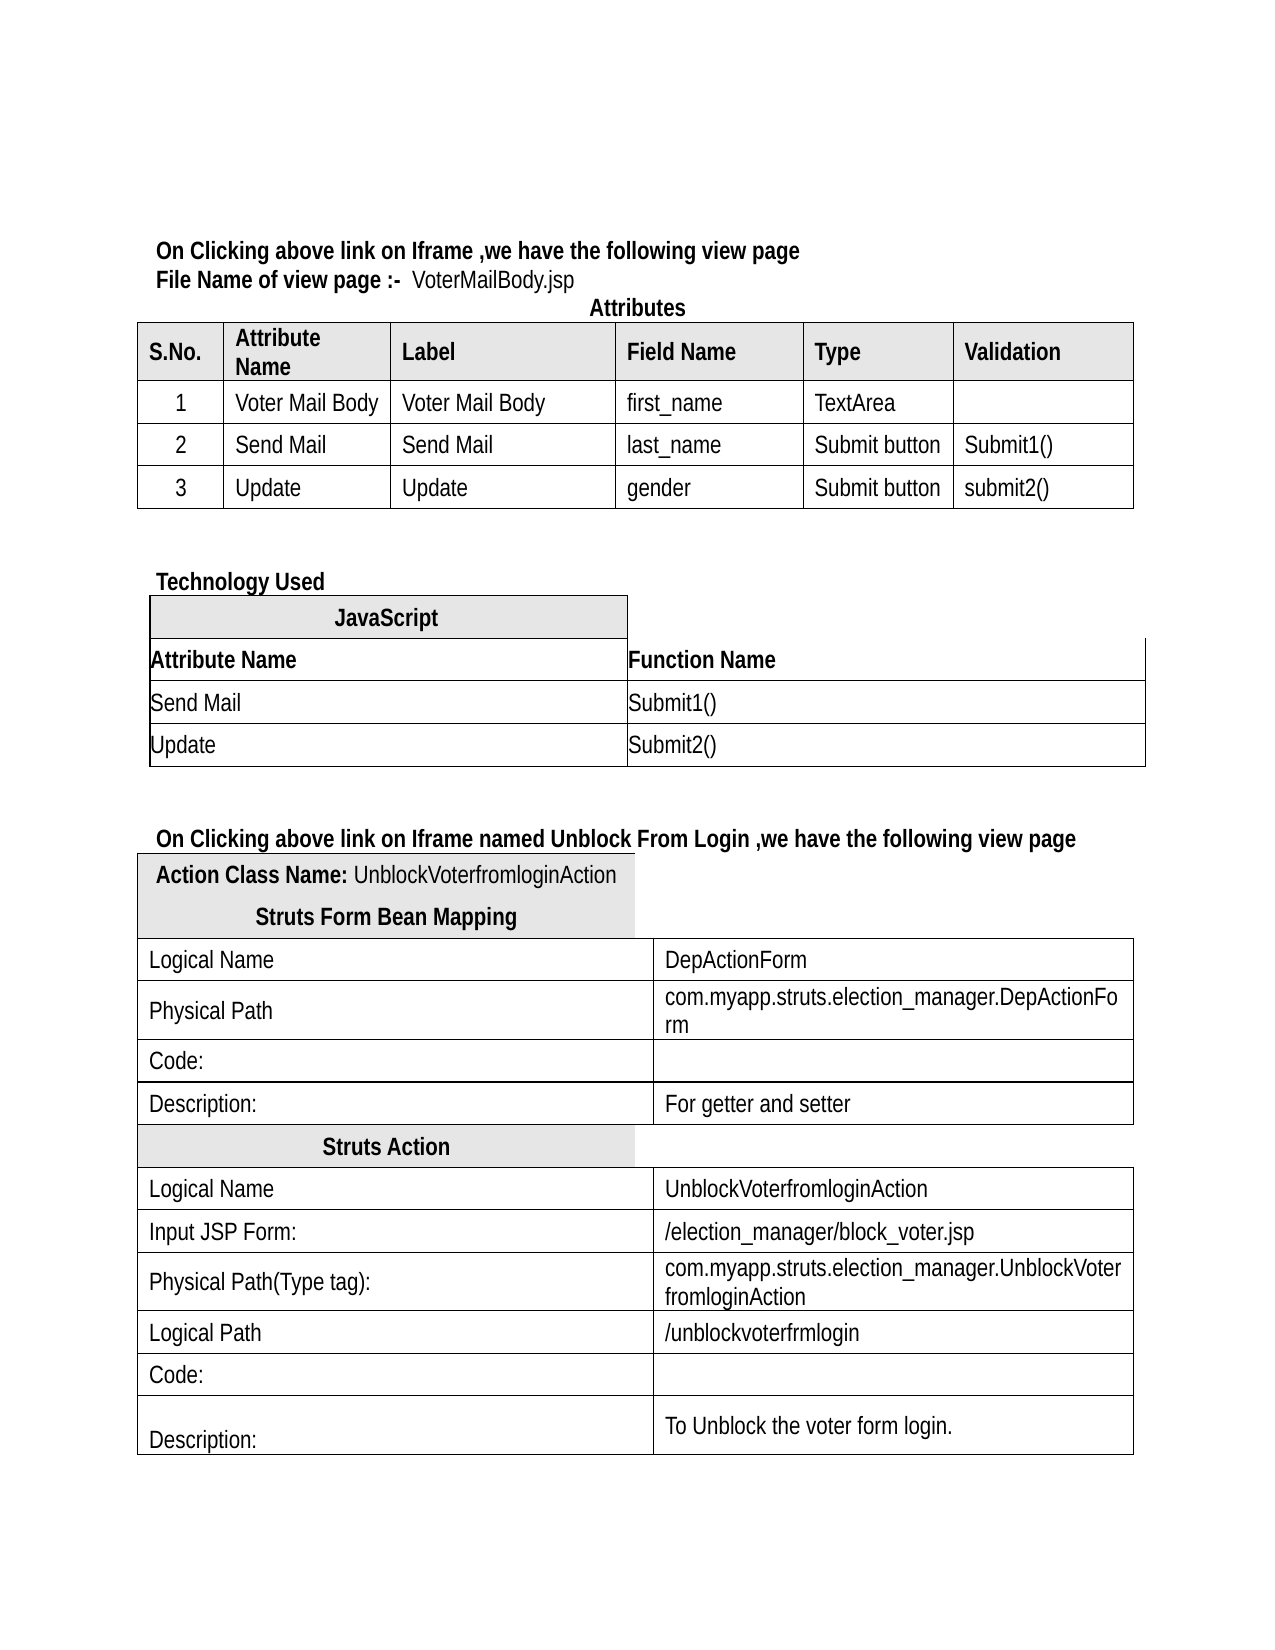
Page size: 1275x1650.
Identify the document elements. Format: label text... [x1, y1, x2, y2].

text Technology Used [150, 566, 1125, 595]
table_cell Physical Path(Type tag): [138, 1253, 653, 1310]
table_cell Submit1() [628, 681, 1145, 723]
table_cell [654, 1354, 1133, 1395]
table_cell Submit2() [628, 724, 1145, 766]
table_cell com.myapp.struts.election_manager.UnblockVoterfromloginAction [654, 1253, 1133, 1310]
table_cell Send Mail [224, 424, 390, 465]
table_cell For getter and setter [654, 1083, 1133, 1124]
table_cell UnblockVoterfromloginAction [654, 1168, 1133, 1209]
table_cell Function Name [628, 638, 1145, 680]
table_cell [654, 1040, 1133, 1081]
table_header [628, 595, 1146, 638]
table_cell first_name [616, 381, 803, 423]
table_cell To Unblock the voter form login. [654, 1396, 1133, 1454]
table_cell Code: [138, 1040, 653, 1081]
table_cell Attribute Name [151, 639, 627, 680]
table_header Label [391, 323, 615, 380]
table_cell Input JSP Form: [138, 1210, 653, 1252]
table_cell DepActionForm [654, 939, 1133, 980]
table_cell Submit1() [954, 424, 1133, 465]
table_cell TextArea [804, 381, 953, 423]
table_cell Voter Mail Body [224, 381, 390, 423]
table_cell Send Mail [391, 424, 615, 465]
table_header S.No. [138, 323, 223, 380]
table_header JavaScript [151, 596, 627, 638]
table_cell [954, 381, 1133, 423]
table_header Attribute Name [224, 323, 390, 380]
table_cell /election_manager/block_voter.jsp [654, 1210, 1133, 1252]
table_cell 3 [138, 466, 223, 508]
table_cell Logical Name [138, 939, 653, 980]
table_header [635, 853, 1133, 895]
table_header Validation [954, 323, 1133, 380]
table_cell Update [391, 466, 615, 508]
table_cell Struts Action [138, 1125, 635, 1167]
table_cell [635, 1125, 1133, 1167]
table_cell submit2() [954, 466, 1133, 508]
table_cell Description: [138, 1396, 653, 1454]
table_cell [635, 895, 1133, 938]
table_header Field Name [616, 323, 803, 380]
table_cell 1 [138, 381, 223, 423]
table_cell Code: [138, 1354, 653, 1395]
table_cell Update [224, 466, 390, 508]
table_cell Send Mail [151, 681, 627, 723]
text On Clicking above link on Iframe ,we have the following view page [150, 236, 1125, 264]
table_header Type [804, 323, 953, 380]
table_cell Update [151, 724, 627, 766]
table_header Action Class Name: UnblockVoterfromloginAction [138, 854, 635, 895]
table_cell 2 [138, 424, 223, 465]
text File Name of view page :- VoterMailBody.jsp [150, 264, 1125, 293]
table_cell /unblockvoterfrmlogin [654, 1311, 1133, 1353]
table_cell Description: [138, 1083, 653, 1124]
table_cell gender [616, 466, 803, 508]
table_cell com.myapp.struts.election_manager.DepActionForm [654, 981, 1133, 1039]
table_cell Submit button [804, 466, 953, 508]
table_cell last_name [616, 424, 803, 465]
table_cell Logical Name [138, 1168, 653, 1209]
table_cell Voter Mail Body [391, 381, 615, 423]
text Attributes [150, 293, 1125, 322]
table_cell Submit button [804, 424, 953, 465]
table_cell Struts Form Bean Mapping [138, 895, 635, 938]
table_cell Physical Path [138, 981, 653, 1039]
table_cell Logical Path [138, 1311, 653, 1353]
text On Clicking above link on Iframe named Unblock From Login ,we have the following view page [150, 824, 1125, 853]
